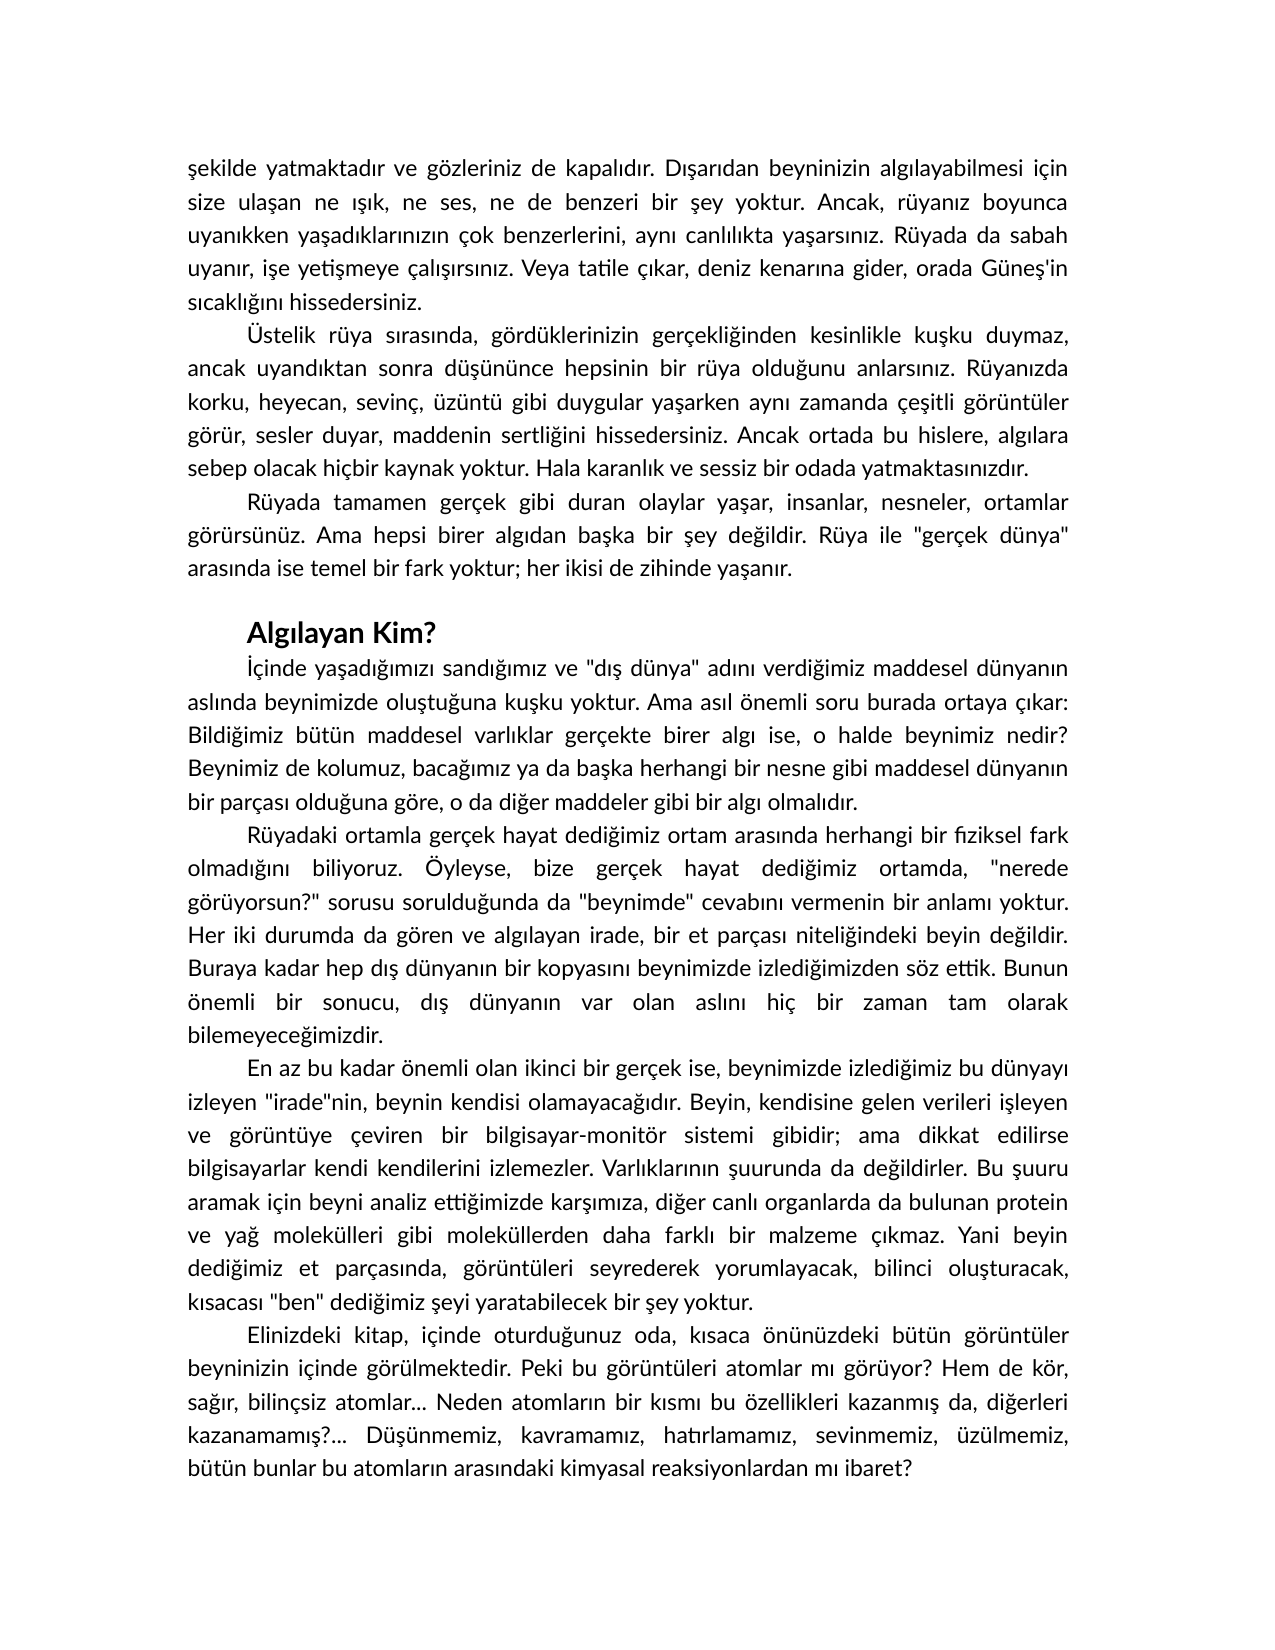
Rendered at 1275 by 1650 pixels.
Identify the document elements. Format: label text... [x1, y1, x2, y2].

text Üstelik rüya sırasında, gördüklerinizin gerçekliğinden kesinlikle kuşku duymaz, ancak uyandıktan sonra düşününce hepsinin bir rüya olduğunu anlarsınız. Rüyanızda korku, heyecan, sevinç, üzüntü gibi duygular yaşarken aynı zamanda çeşitli görüntüler görür, sesler duyar, maddenin sertliğini hissedersiniz. Ancak ortada bu hislere, algılara sebep olacak hiçbir kaynak yoktur. Hala karanlık ve sessiz bir odada yatmaktasınızdır. [187, 317, 1070, 483]
text Elinizdeki kitap, içinde oturduğunuz oda, kısaca önünüzdeki bütün görüntüler beyninizin içinde görülmektedir. Peki bu görüntüleri atomlar mı görüyor? Hem de kör, sağır, bilinçsiz atomlar... Neden atomların bir kısmı bu özellikleri kazanmış da, diğerleri kazanamamış?... Düşünmemiz, kavramamız, hatırlamamız, sevinmemiz, üzülmemiz, bütün bunlar bu atomların arasındaki kimyasal reaksiyonlardan mı ibaret? [187, 1317, 1070, 1483]
text Algılayan Kim? [187, 617, 1070, 650]
text şekilde yatmaktadır ve gözleriniz de kapalıdır. Dışarıdan beyninizin algılayabilmesi için size ulaşan ne ışık, ne ses, ne de benzeri bir şey yoktur. Ancak, rüyanız boyunca uyanıkken yaşadıklarınızın çok benzerlerini, aynı canlılıkta yaşarsınız. Rüyada da sabah uyanır, işe yetişmeye çalışırsınız. Veya tatile çıkar, deniz kenarına gider, orada Güneş'in sıcaklığını hissedersiniz. [187, 150, 1070, 317]
text Rüyadaki ortamla gerçek hayat dediğimiz ortam arasında herhangi bir fiziksel fark olmadığını biliyoruz. Öyleyse, bize gerçek hayat dediğimiz ortamda, "nerede görüyorsun?" sorusu sorulduğunda da "beynimde" cevabını vermenin bir anlamı yoktur. Her iki durumda da gören ve algılayan irade, bir et parçası niteliğindeki beyin değildir. Buraya kadar hep dış dünyanın bir kopyasını beynimizde izlediğimizden söz ettik. Bunun önemli bir sonucu, dış dünyanın var olan aslını hiç bir zaman tam olarak bilemeyeceğimizdir. [187, 817, 1070, 1050]
text Rüyada tamamen gerçek gibi duran olaylar yaşar, insanlar, nesneler, ortamlar görürsünüz. Ama hepsi birer algıdan başka bir şey değildir. Rüya ile "gerçek dünya" arasında ise temel bir fark yoktur; her ikisi de zihinde yaşanır. [187, 483, 1070, 583]
text En az bu kadar önemli olan ikinci bir gerçek ise, beynimizde izlediğimiz bu dünyayı izleyen "irade"nin, beynin kendisi olamayacağıdır. Beyin, kendisine gelen verileri işleyen ve görüntüye çeviren bir bilgisayar-monitör sistemi gibidir; ama dikkat edilirse bilgisayarlar kendi kendilerini izlemezler. Varlıklarının şuurunda da değildirler. Bu şuuru aramak için beyni analiz ettiğimizde karşımıza, diğer canlı organlarda da bulunan protein ve yağ molekülleri gibi moleküllerden daha farklı bir malzeme çıkmaz. Yani beyin dediğimiz et parçasında, görüntüleri seyrederek yorumlayacak, bilinci oluşturacak, kısacası "ben" dediğimiz şeyi yaratabilecek bir şey yoktur. [187, 1050, 1070, 1317]
text İçinde yaşadığımızı sandığımız ve "dış dünya" adını verdiğimiz maddesel dünyanın aslında beynimizde oluştuğuna kuşku yoktur. Ama asıl önemli soru burada ortaya çıkar: Bildiğimiz bütün maddesel varlıklar gerçekte birer algı ise, o halde beynimiz nedir? Beynimiz de kolumuz, bacağımız ya da başka herhangi bir nesne gibi maddesel dünyanın bir parçası olduğuna göre, o da diğer maddeler gibi bir algı olmalıdır. [187, 650, 1070, 817]
